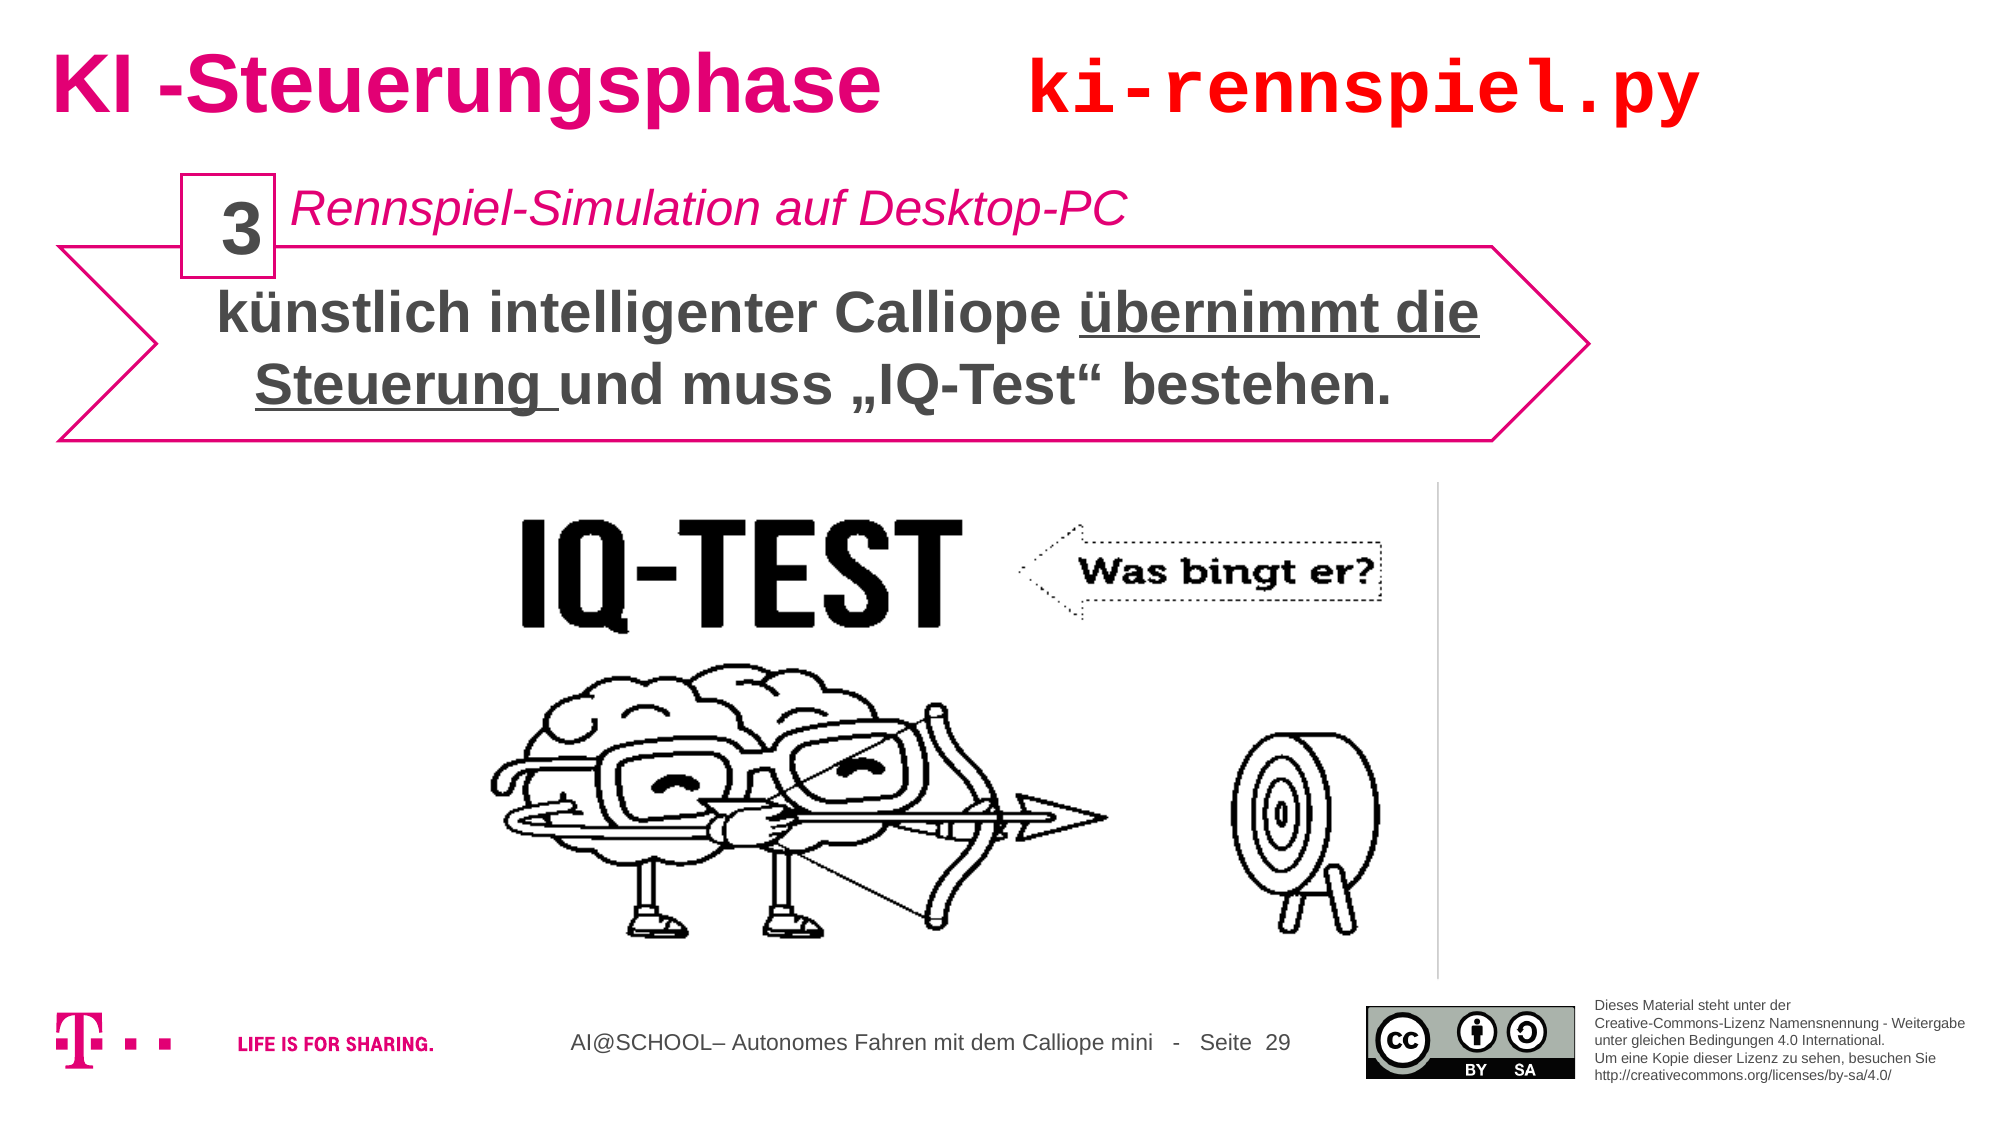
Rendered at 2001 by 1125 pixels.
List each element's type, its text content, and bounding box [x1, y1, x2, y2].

text_box 3 [182, 175, 275, 278]
picture [466, 481, 1437, 981]
text_box KI -Steuerungsphase ki-rennspiel.py [36, 0, 1964, 247]
text_box künstlich intelligenter Calliope übernimmt die Steuerung und muss „IQ-Test“ bestehen. [59, 246, 1589, 441]
text_box Rennspiel-Simulation auf Desktop-PC [274, 174, 2000, 247]
